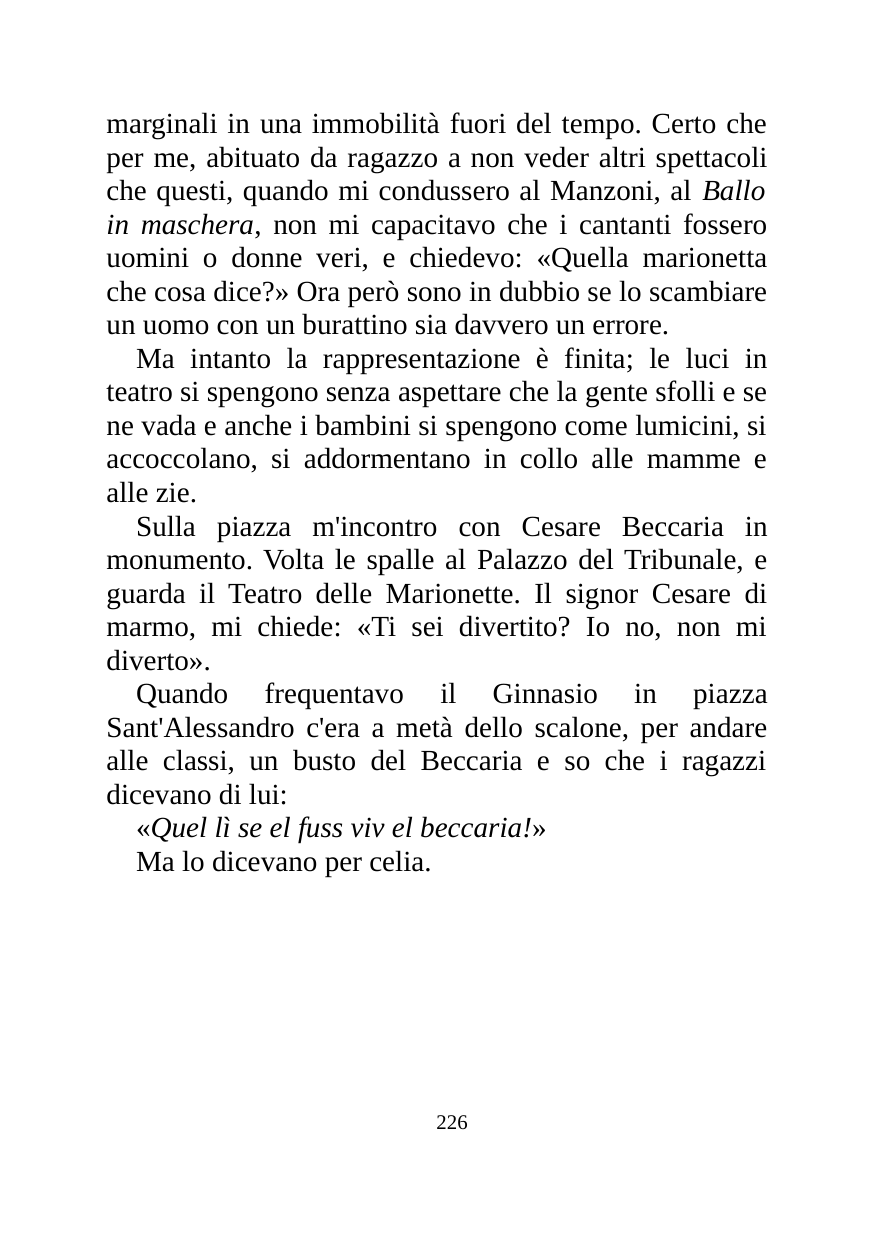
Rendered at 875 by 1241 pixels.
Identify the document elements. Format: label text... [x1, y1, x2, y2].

text Sulla piazza m'incontro con Cesare Beccaria in monumento. Volta le spalle al Palazzo del Tribunale, e guarda il Teatro delle Marionette. Il signor Cesare di marmo, mi chiede: «Ti sei divertito? Io no, non mi diverto». [106, 509, 768, 676]
text «Quel lì se el fuss viv el beccaria!» [106, 811, 768, 844]
text Quando frequentavo il Ginnasio in piazza Sant'Alessandro c'era a metà dello scalone, per andare alle classi, un busto del Beccaria e so che i ragazzi dicevano di lui: [106, 676, 768, 811]
text Ma lo dicevano per celia. [106, 844, 768, 878]
text marginali in una immobilità fuori del tempo. Certo che per me, abituato da ragazzo a non veder altri spettacoli che questi, quando mi condussero al Manzoni, al Ballo in maschera, non mi capacitavo che i cantanti fossero uomini o donne veri, e chiedevo: «Quella marionetta che cosa dice?» Ora però sono in dubbio se lo scambiare un uomo con un burattino sia davvero un errore. [106, 106, 768, 341]
text Ma intanto la rappresentazione è finita; le luci in teatro si spengono senza aspettare che la gente sfolli e se ne vada e anche i bambini si spengono come lumicini, si accoccolano, si addormentano in collo alle mamme e alle zie. [106, 341, 768, 509]
